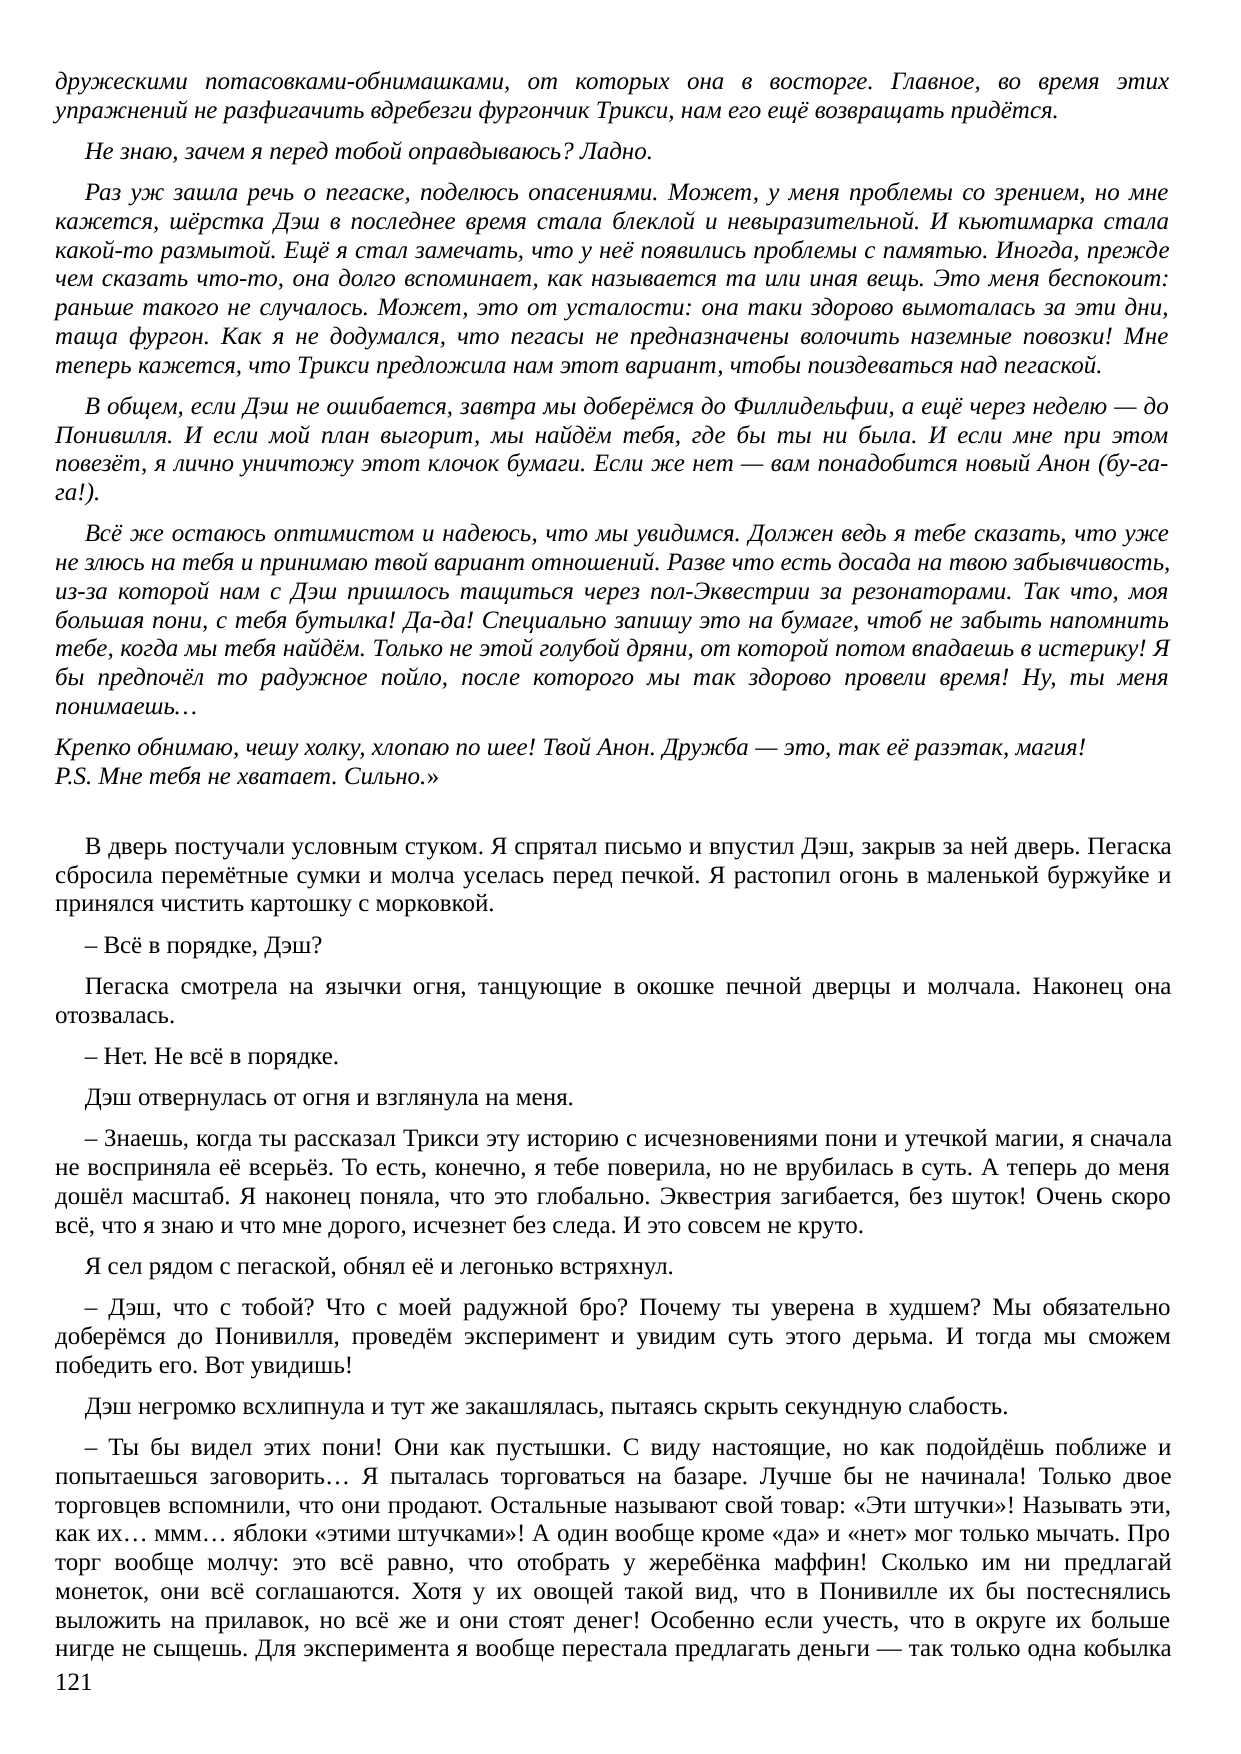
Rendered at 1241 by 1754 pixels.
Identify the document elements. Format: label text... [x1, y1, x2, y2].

text – Ты бы видел этих пони! Они как пустышки. С виду настоящие, но как подойдёшь поближе и попытаешься заговорить… Я пыталась торговаться на базаре. Лучше бы не начинала! Только двое торговцев вспомнили, что они продают. Остальные называют свой товар: «Эти штучки»! Называть эти, как их… ммм… яблоки «этими штучками»! А один вообще кроме «да» и «нет» мог только мычать. Про торг вообще молчу: это всё равно, что отобрать у жеребёнка маффин! Сколько им ни предлагай монеток, они всё соглашаются. Хотя у их овощей такой вид, что в Понивилле их бы постеснялись выложить на прилавок, но всё же и они стоят денег! Особенно если учесть, что в округе их больше нигде не сыщешь. Для эксперимента я вообще перестала предлагать деньги — так только одна кобылка [55, 1432, 1173, 1662]
text Крепко обнимаю, чешу холку, хлопаю по шее! Твой Анон. Дружба — это, так её разэтак, магия! [55, 732, 1173, 761]
text Всё же остаюсь оптимистом и надеюсь, что мы увидимся. Должен ведь я тебе сказать, что уже не злюсь на тебя и принимаю твой вариант отношений. Разве что есть досада на твою забывчивость, из-за которой нам с Дэш пришлось тащиться через пол-Эквестрии за резонаторами. Так что, моя большая пони, с тебя бутылка! Да-да! Специально запишу это на бумаге, чтоб не забыть напомнить тебе, когда мы тебя найдём. Только не этой голубой дряни, от которой потом впадаешь в истерику! Я бы предпочёл то радужное пойло, после которого мы так здорово провели время! Ну, ты меня понимаешь… [55, 518, 1173, 720]
text – Всё в порядке, Дэш? [55, 930, 1173, 958]
text Раз уж зашла речь о пегаске, поделюсь опасениями. Может, у меня проблемы со зрением, но мне кажется, шёрстка Дэш в последнее время стала блеклой и невыразительной. И кьютимарка стала какой-то размытой. Ещё я стал замечать, что у неё появились проблемы с памятью. Иногда, прежде чем сказать что-то, она долго вспоминает, как называется та или иная вещь. Это меня беспокоит: раньше такого не случалось. Может, это от усталости: она таки здорово вымоталась за эти дни, таща фургон. Как я не додумался, что пегасы не предназначены волочить наземные повозки! Мне теперь кажется, что Трикси предложила нам этот вариант, чтобы поиздеваться над пегаской. [55, 177, 1173, 378]
text Я сел рядом с пегаской, обнял её и легонько встряхнул. [55, 1251, 1173, 1280]
text В общем, если Дэш не ошибается, завтра мы доберёмся до Филлидельфии, а ещё через неделю — до Понивилля. И если мой план выгорит, мы найдём тебя, где бы ты ни была. И если мне при этом повезёт, я лично уничтожу этот клочок бумаги. Если же нет — вам понадобится новый Анон (бу-га-га!). [55, 391, 1173, 506]
text – Знаешь, когда ты рассказал Трикси эту историю с исчезновениями пони и утечкой магии, я сначала не восприняла её всерьёз. То есть, конечно, я тебе поверила, но не врубилась в суть. А теперь до меня дошёл масштаб. Я наконец поняла, что это глобально. Эквестрия загибается, без шуток! Очень скоро всё, что я знаю и что мне дорого, исчезнет без следа. И это совсем не круто. [55, 1123, 1173, 1238]
text Дэш отвернулась от огня и взглянула на меня. [55, 1082, 1173, 1111]
text – Нет. Не всё в порядке. [55, 1041, 1173, 1070]
text – Дэш, что с тобой? Что с моей радужной бро? Почему ты уверена в худшем? Мы обязательно доберёмся до Понивилля, проведём эксперимент и увидим суть этого дерьма. И тогда мы сможем победить его. Вот увидишь! [55, 1292, 1173, 1378]
text Не знаю, зачем я перед тобой оправдываюсь? Ладно. [55, 136, 1173, 165]
text P.S. Мне тебя не хватает. Сильно.» [55, 761, 1173, 790]
text Пегаска смотрела на язычки огня, танцующие в окошке печной дверцы и молчала. Наконец она отозвалась. [55, 971, 1173, 1028]
text В дверь постучали условным стуком. Я спрятал письмо и впустил Дэш, закрыв за ней дверь. Пегаска сбросила перемётные сумки и молча уселась перед печкой. Я растопил огонь в маленькой буржуйке и принялся чистить картошку с морковкой. [55, 831, 1173, 917]
text Дэш негромко всхлипнула и тут же закашлялась, пытаясь скрыть секундную слабость. [55, 1391, 1173, 1420]
text дружескими потасовками-обнимашками, от которых она в восторге. Главное, во время этих упражнений не разфигачить вдребезги фургончик Трикси, нам его ещё возвращать придётся. [55, 66, 1173, 123]
